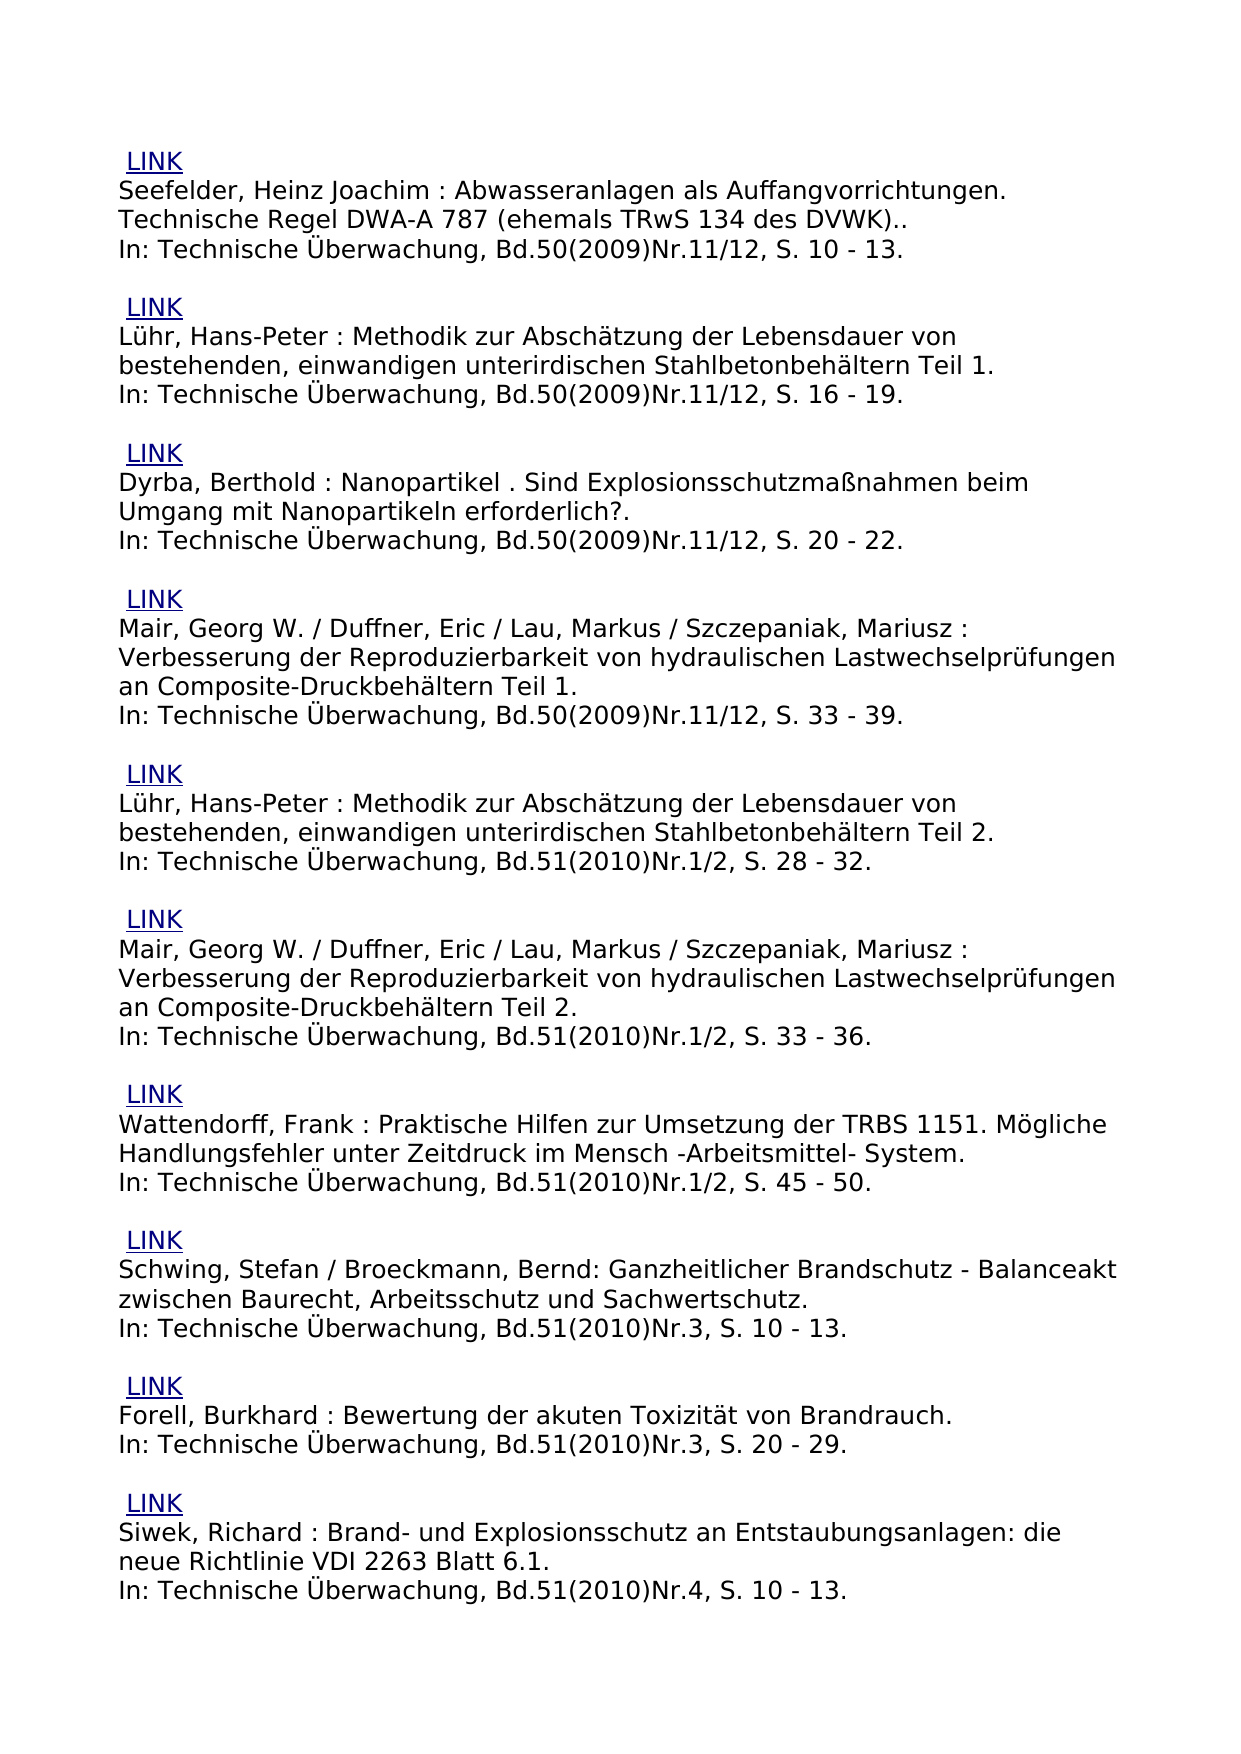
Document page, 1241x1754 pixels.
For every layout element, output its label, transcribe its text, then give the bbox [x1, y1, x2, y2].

text LINK Seefelder, Heinz Joachim : Abwasseranlagen als Auffangvorrichtungen. Technische Regel DWA-A 787 (ehemals TRwS 134 des DVWK).. In: Technische Überwachung, Bd.50(2009)Nr.11/12, S. 10 - 13. LINK Lühr, Hans-Peter : Methodik zur Abschätzung der Lebensdauer von bestehenden, einwandigen unterirdischen Stahlbetonbehältern Teil 1. In: Technische Überwachung, Bd.50(2009)Nr.11/12, S. 16 - 19. LINK Dyrba, Berthold : Nanopartikel . Sind Explosionsschutzmaßnahmen beim Umgang mit Nanopartikeln erforderlich?. In: Technische Überwachung, Bd.50(2009)Nr.11/12, S. 20 - 22. LINK Mair, Georg W. / Duffner, Eric / Lau, Markus / Szczepaniak, Mariusz : Verbesserung der Reproduzierbarkeit von hydraulischen Lastwechselprüfungen an Composite-Druckbehältern Teil 1. In: Technische Überwachung, Bd.50(2009)Nr.11/12, S. 33 - 39. LINK Lühr, Hans-Peter : Methodik zur Abschätzung der Lebensdauer von bestehenden, einwandigen unterirdischen Stahlbetonbehältern Teil 2. In: Technische Überwachung, Bd.51(2010)Nr.1/2, S. 28 - 32. LINK Mair, Georg W. / Duffner, Eric / Lau, Markus / Szczepaniak, Mariusz : Verbesserung der Reproduzierbarkeit von hydraulischen Lastwechselprüfungen an Composite-Druckbehältern Teil 2. In: Technische Überwachung, Bd.51(2010)Nr.1/2, S. 33 - 36. LINK Wattendorff, Frank : Praktische Hilfen zur Umsetzung der TRBS 1151. Mögliche Handlungsfehler unter Zeitdruck im Mensch -Arbeitsmittel- System. In: Technische Überwachung, Bd.51(2010)Nr.1/2, S. 45 - 50. LINK Schwing, Stefan / Broeckmann, Bernd: Ganzheitlicher Brandschutz - Balanceakt zwischen Baurecht, Arbeitsschutz und Sachwertschutz. In: Technische Überwachung, Bd.51(2010)Nr.3, S. 10 - 13. LINK Forell, Burkhard : Bewertung der akuten Toxizität von Brandrauch. In: Technische Überwachung, Bd.51(2010)Nr.3, S. 20 - 29. LINK Siwek, Richard : Brand- und Explosionsschutz an Entstaubungsanlagen: die neue Richtlinie VDI 2263 Blatt 6.1. In: Technische Überwachung, Bd.51(2010)Nr.4, S. 10 - 13. [118, 118, 1122, 1635]
